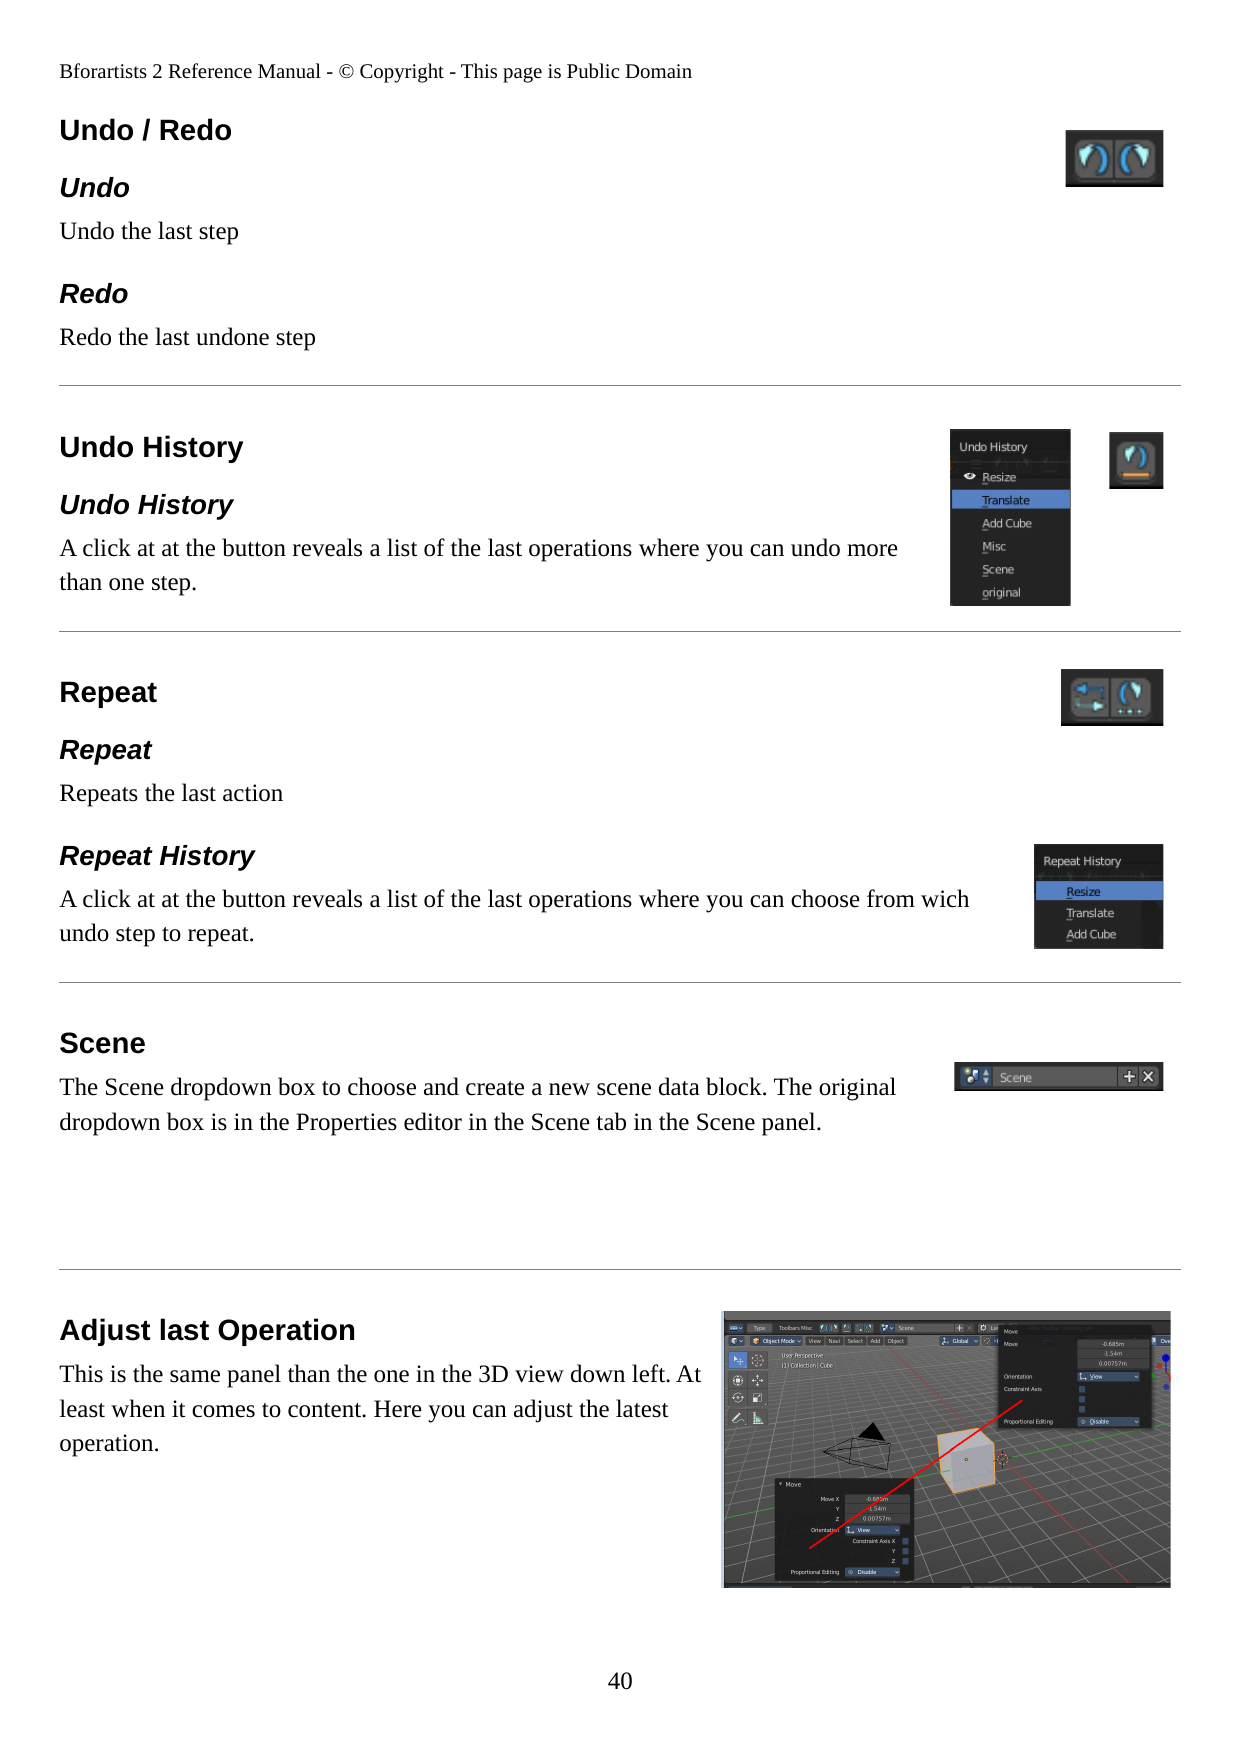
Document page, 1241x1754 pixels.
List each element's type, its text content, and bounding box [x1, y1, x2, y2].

subtitle [1071, 488, 1181, 520]
text A click at at the button reveals a list of the last operations where you can choose from wich undo step to repeat. [59, 884, 1034, 947]
picture [950, 429, 1071, 606]
picture [721, 1311, 1171, 1588]
subtitle Scene [59, 1026, 1181, 1060]
picture [1034, 844, 1164, 949]
text The Scene dropdown box to choose and create a new scene data block. The original dropdown box is in the Properties editor in the Scene tab in the Scene panel. [59, 1072, 1181, 1136]
text [1071, 533, 1181, 596]
subtitle Redo [59, 277, 1181, 309]
text This is the same panel than the one in the 3D view down left. At least when it comes to content. Here you can adjust the latest operation. [59, 1359, 721, 1457]
subtitle Repeat History [59, 839, 1181, 871]
subtitle [1071, 429, 1181, 463]
subtitle Adjust last Operation [59, 1313, 721, 1347]
picture [1065, 130, 1164, 187]
subtitle Repeat [59, 675, 1061, 709]
text A click at at the button reveals a list of the last operations where you can undo more than one step. [59, 533, 950, 596]
picture [1109, 432, 1164, 489]
subtitle Undo History [59, 488, 950, 520]
text Repeats the last action [59, 778, 1181, 807]
subtitle [1164, 675, 1181, 709]
picture [954, 1062, 1164, 1091]
picture [1061, 669, 1164, 726]
subtitle Undo History [59, 429, 950, 463]
text Undo the last step [59, 216, 1181, 244]
subtitle Repeat [59, 734, 1181, 766]
subtitle Undo [59, 171, 1181, 203]
subtitle Undo / Redo [59, 113, 1181, 146]
text Redo the last undone step [59, 322, 1181, 350]
